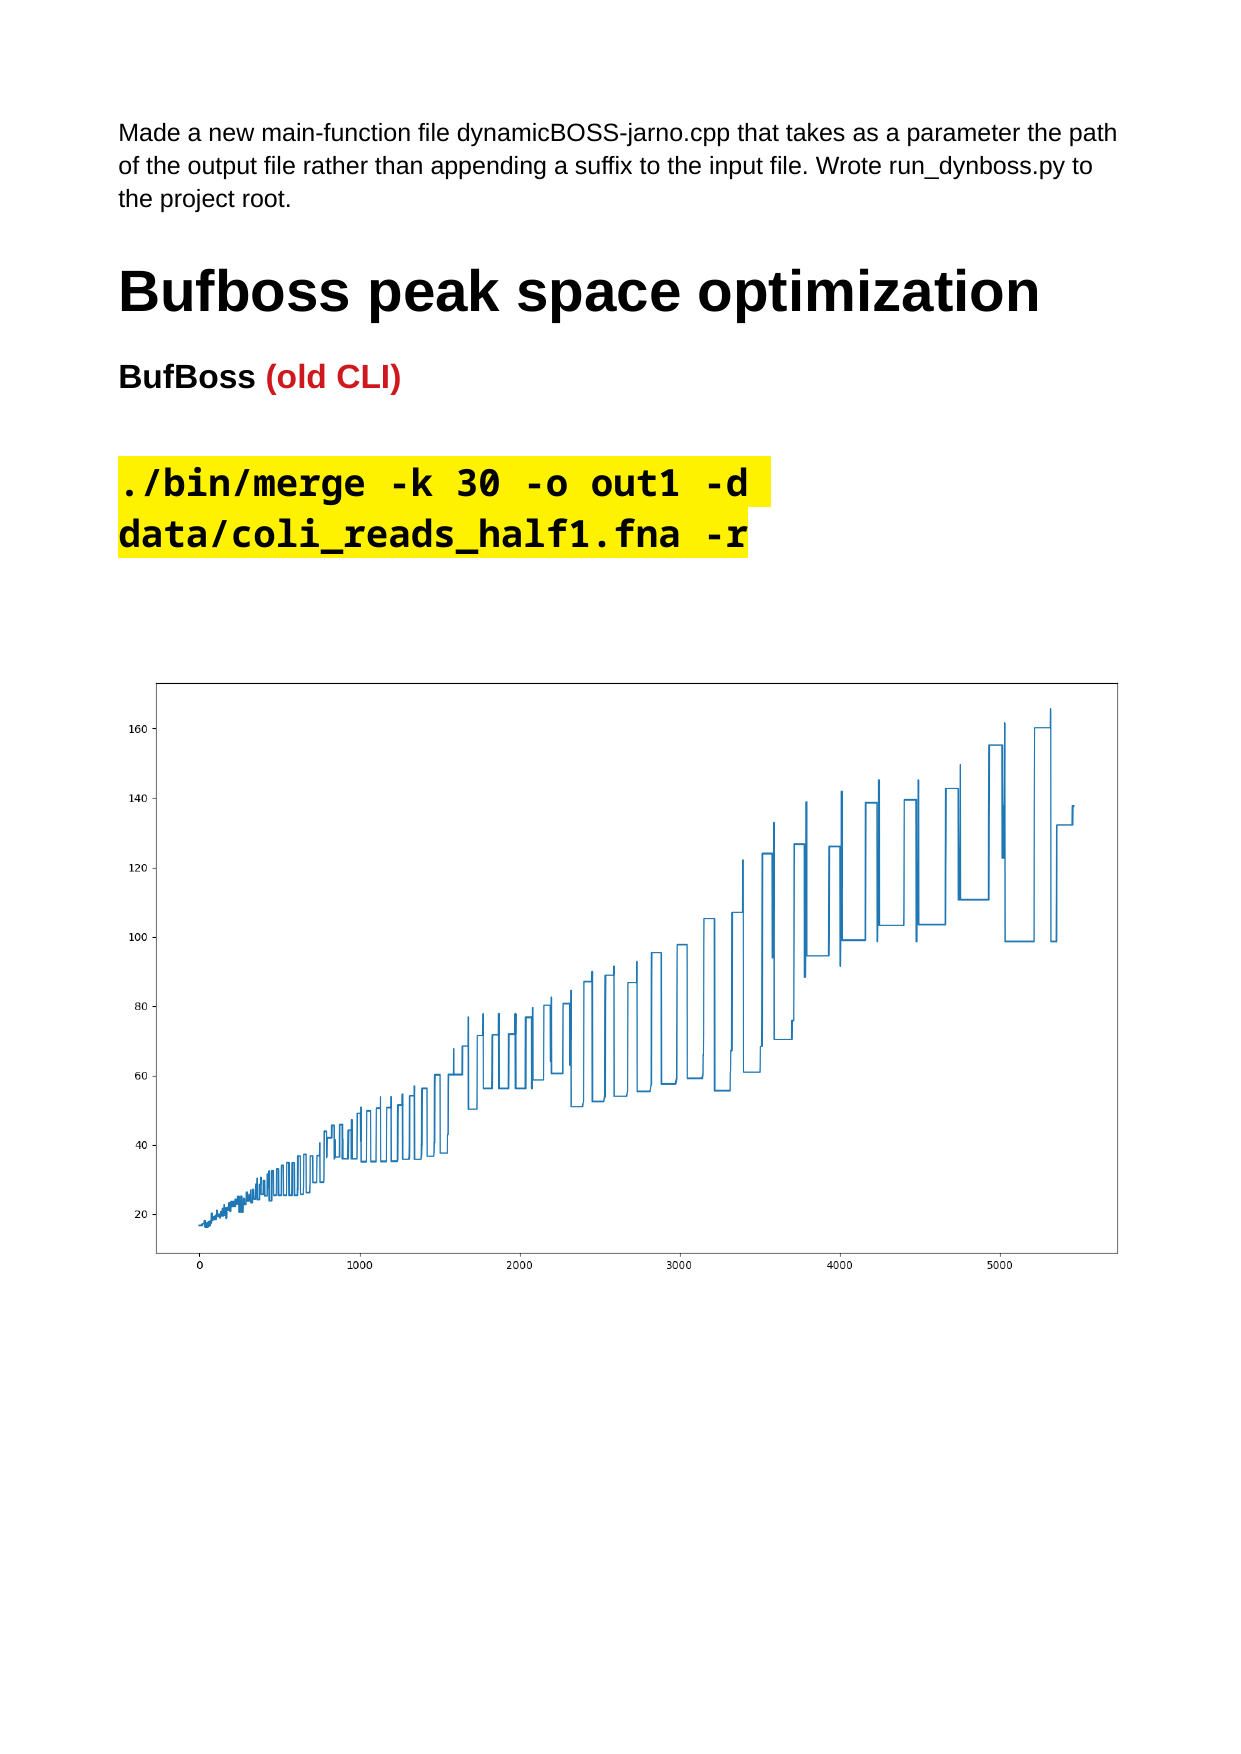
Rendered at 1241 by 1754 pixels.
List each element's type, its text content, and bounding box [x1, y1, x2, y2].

text Made a new main-function file dynamicBOSS-jarno.cpp that takes as a parameter the path of the output file rather than appending a suffix to the input file. Wrote run_dynboss.py to the project root. [118, 118, 1122, 213]
title Bufboss peak space optimization [118, 257, 1122, 324]
picture [0, 594, 1241, 1334]
text ./bin/merge -k 30 -o out1 -d data/coli_reads_half1.fna -r [118, 456, 1122, 558]
subtitle BufBoss (old CLI) [118, 357, 1122, 396]
